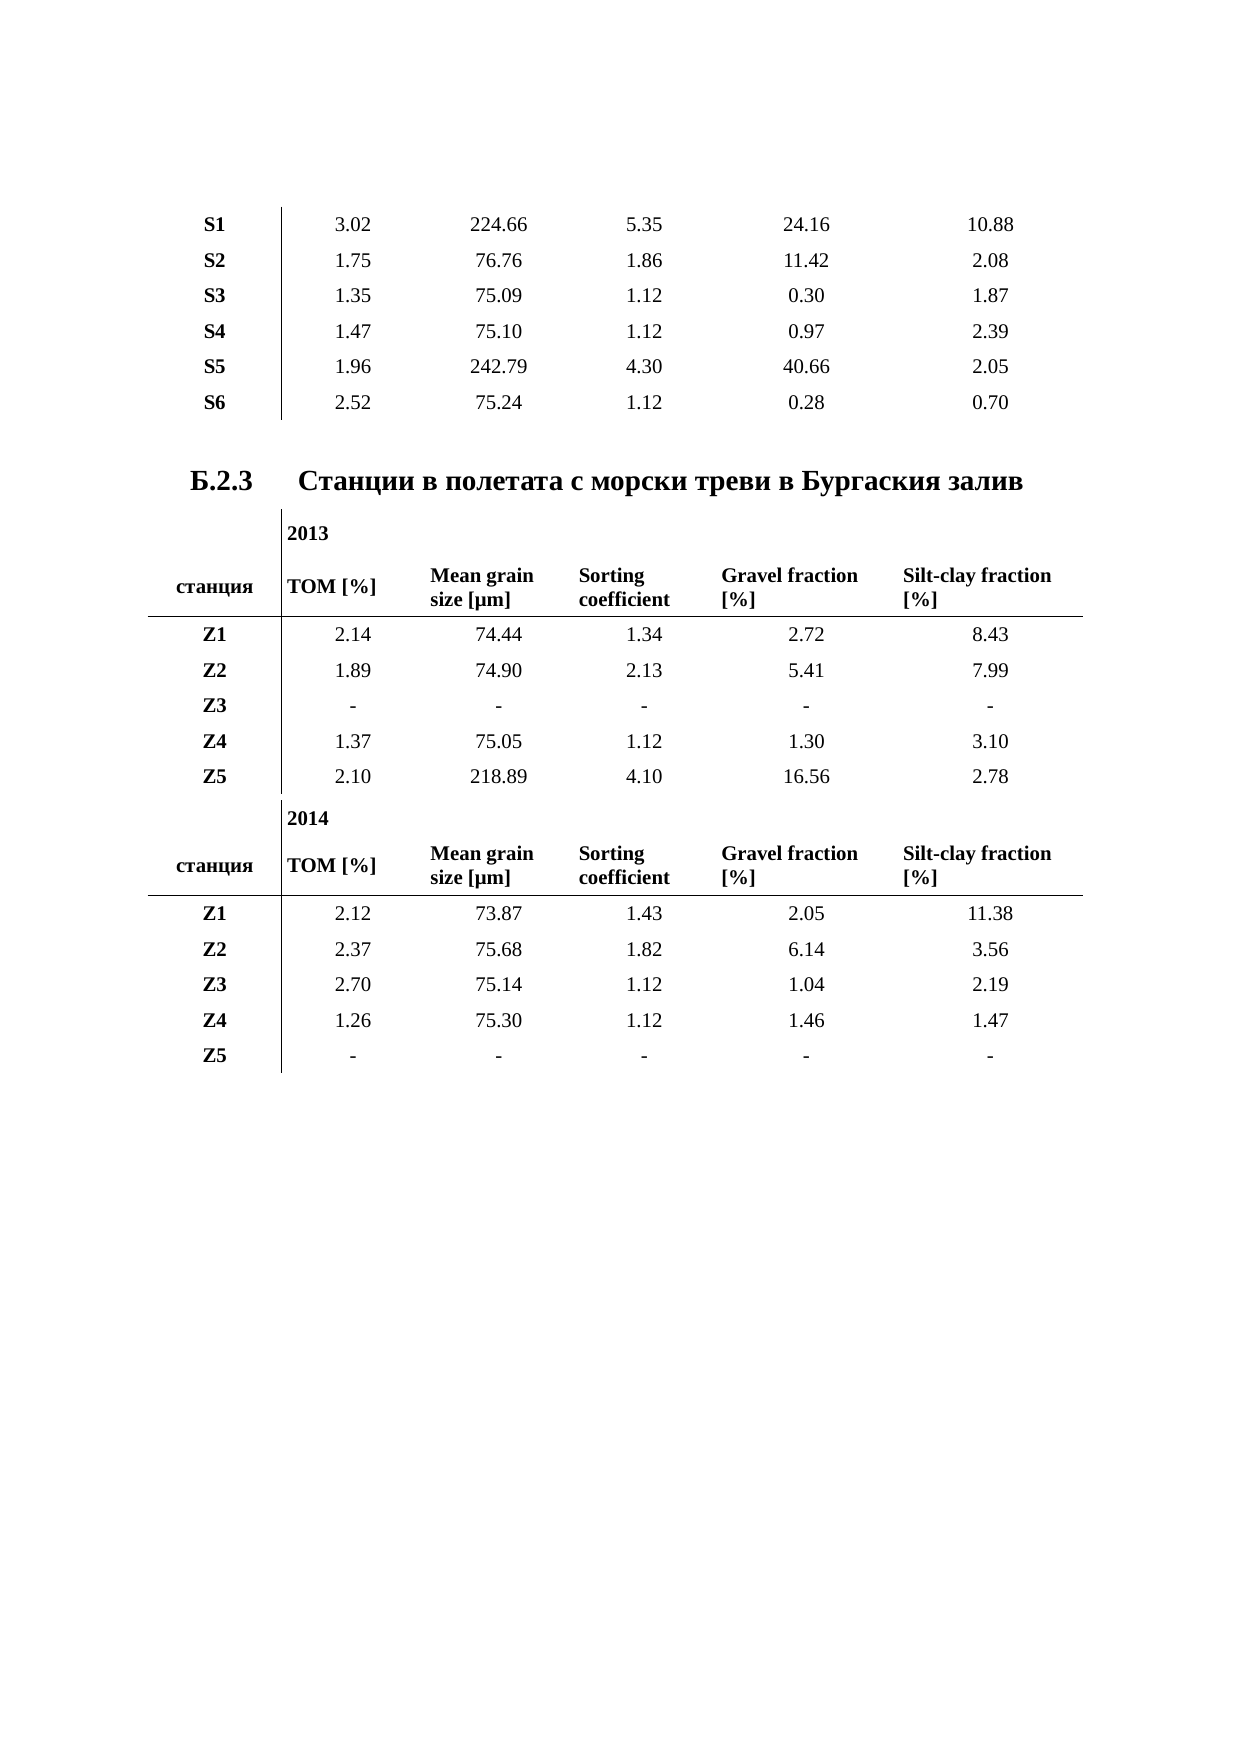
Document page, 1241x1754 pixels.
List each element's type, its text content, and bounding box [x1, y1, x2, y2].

table_cell 11.42 [715, 242, 897, 278]
table_cell 2.05 [897, 349, 1083, 384]
table_cell Z4 [148, 723, 281, 758]
table_cell Z2 [148, 652, 281, 687]
table_cell 1.82 [573, 931, 715, 966]
table_cell 3.10 [897, 723, 1083, 758]
table_cell 0.70 [897, 384, 1083, 420]
table_cell S2 [148, 242, 281, 278]
table_cell 1.12 [573, 1002, 715, 1037]
table_cell Z4 [148, 1002, 281, 1037]
table_cell 242.79 [425, 349, 573, 384]
table_cell 1.12 [573, 966, 715, 1002]
table_cell Mean grain size [μm] [425, 557, 573, 616]
table_cell [715, 794, 897, 800]
table_cell 2.70 [282, 966, 424, 1002]
table_cell S3 [148, 278, 281, 313]
table_cell - [897, 688, 1083, 723]
table_cell 10.88 [897, 207, 1083, 242]
table_cell - [425, 1037, 573, 1073]
table_cell S4 [148, 313, 281, 349]
table_cell [148, 800, 281, 836]
table_cell 75.10 [425, 313, 573, 349]
table_cell Gravel fraction [%] [715, 836, 897, 895]
table_cell 1.37 [282, 723, 424, 758]
table_cell Z3 [148, 688, 281, 723]
table_cell 3.02 [282, 207, 424, 242]
table_cell - [715, 688, 897, 723]
table_cell 2.14 [282, 617, 424, 652]
table_cell Gravel fraction [%] [715, 557, 897, 616]
table_cell Silt-clay fraction [%] [897, 557, 1083, 616]
table_cell Mean grain size [μm] [425, 836, 573, 895]
table_cell Z1 [148, 896, 281, 931]
table_cell 4.30 [573, 349, 715, 384]
table_cell 73.87 [425, 896, 573, 931]
table_cell 6.14 [715, 931, 897, 966]
table_cell 2.19 [897, 966, 1083, 1002]
table_cell 1.35 [282, 278, 424, 313]
table_cell - [573, 688, 715, 723]
table_cell 74.90 [425, 652, 573, 687]
table_cell 11.38 [897, 896, 1083, 931]
subtitle Станции в полетата с морски треви в Бургаския залив [260, 463, 1093, 497]
table_cell 0.97 [715, 313, 897, 349]
table_cell 2.39 [897, 313, 1083, 349]
table_cell 16.56 [715, 759, 897, 794]
table_cell 3.56 [897, 931, 1083, 966]
table_cell 1.43 [573, 896, 715, 931]
table_header [148, 509, 281, 557]
table_cell 2014 [282, 800, 1083, 836]
table_cell 75.09 [425, 278, 573, 313]
table_cell 1.12 [573, 723, 715, 758]
table_cell 1.89 [282, 652, 424, 687]
table_cell [281, 794, 424, 800]
table_cell 2.10 [282, 759, 424, 794]
table_cell 0.28 [715, 384, 897, 420]
table_cell 1.12 [573, 313, 715, 349]
table_cell 2.72 [715, 617, 897, 652]
table_cell 218.89 [425, 759, 573, 794]
table_cell Sorting coefficient [573, 836, 715, 895]
table_cell S6 [148, 384, 281, 420]
table_cell Z2 [148, 931, 281, 966]
table_cell 1.26 [282, 1002, 424, 1037]
table_cell 40.66 [715, 349, 897, 384]
table_cell 75.24 [425, 384, 573, 420]
table_cell 1.46 [715, 1002, 897, 1037]
table_cell 1.04 [715, 966, 897, 1002]
table_cell 75.30 [425, 1002, 573, 1037]
table_cell 1.86 [573, 242, 715, 278]
table_cell Z1 [148, 617, 281, 652]
table_cell [148, 794, 281, 800]
table_cell станция [148, 836, 281, 895]
table_cell Z5 [148, 759, 281, 794]
table_cell [897, 794, 1083, 800]
table_cell 76.76 [425, 242, 573, 278]
table_cell 8.43 [897, 617, 1083, 652]
table_cell 1.47 [897, 1002, 1083, 1037]
table_cell 5.35 [573, 207, 715, 242]
table_cell 5.41 [715, 652, 897, 687]
table_cell 7.99 [897, 652, 1083, 687]
table_cell 2.13 [573, 652, 715, 687]
table_cell Silt-clay fraction [%] [897, 836, 1083, 895]
table_cell TOM [%] [282, 836, 424, 895]
table_cell [425, 794, 573, 800]
table_cell - [425, 688, 573, 723]
table_cell 75.05 [425, 723, 573, 758]
table_cell 0.30 [715, 278, 897, 313]
table_cell 2.05 [715, 896, 897, 931]
table_cell Z5 [148, 1037, 281, 1073]
table_cell - [573, 1037, 715, 1073]
table_cell 75.14 [425, 966, 573, 1002]
table_cell 2.52 [282, 384, 424, 420]
table_cell 1.96 [282, 349, 424, 384]
table_cell S1 [148, 207, 281, 242]
table_cell [573, 794, 715, 800]
table_cell 2.78 [897, 759, 1083, 794]
table_cell 75.68 [425, 931, 573, 966]
table_cell 1.87 [897, 278, 1083, 313]
table_cell 1.12 [573, 384, 715, 420]
table_cell 1.30 [715, 723, 897, 758]
table_cell 224.66 [425, 207, 573, 242]
table_cell 1.75 [282, 242, 424, 278]
table_header 2013 [282, 509, 1083, 557]
table_cell S5 [148, 349, 281, 384]
table_cell 4.10 [573, 759, 715, 794]
table_cell 2.08 [897, 242, 1083, 278]
table_cell TOM [%] [282, 557, 424, 616]
table_cell 1.34 [573, 617, 715, 652]
table_cell 2.12 [282, 896, 424, 931]
table_cell 2.37 [282, 931, 424, 966]
table_cell Z3 [148, 966, 281, 1002]
table_cell - [897, 1037, 1083, 1073]
table_cell - [282, 1037, 424, 1073]
table_cell станция [148, 557, 281, 616]
table_cell 24.16 [715, 207, 897, 242]
table_cell - [715, 1037, 897, 1073]
table_cell - [282, 688, 424, 723]
table_cell 1.12 [573, 278, 715, 313]
table_cell Sorting coefficient [573, 557, 715, 616]
table_cell 1.47 [282, 313, 424, 349]
table_cell 74.44 [425, 617, 573, 652]
